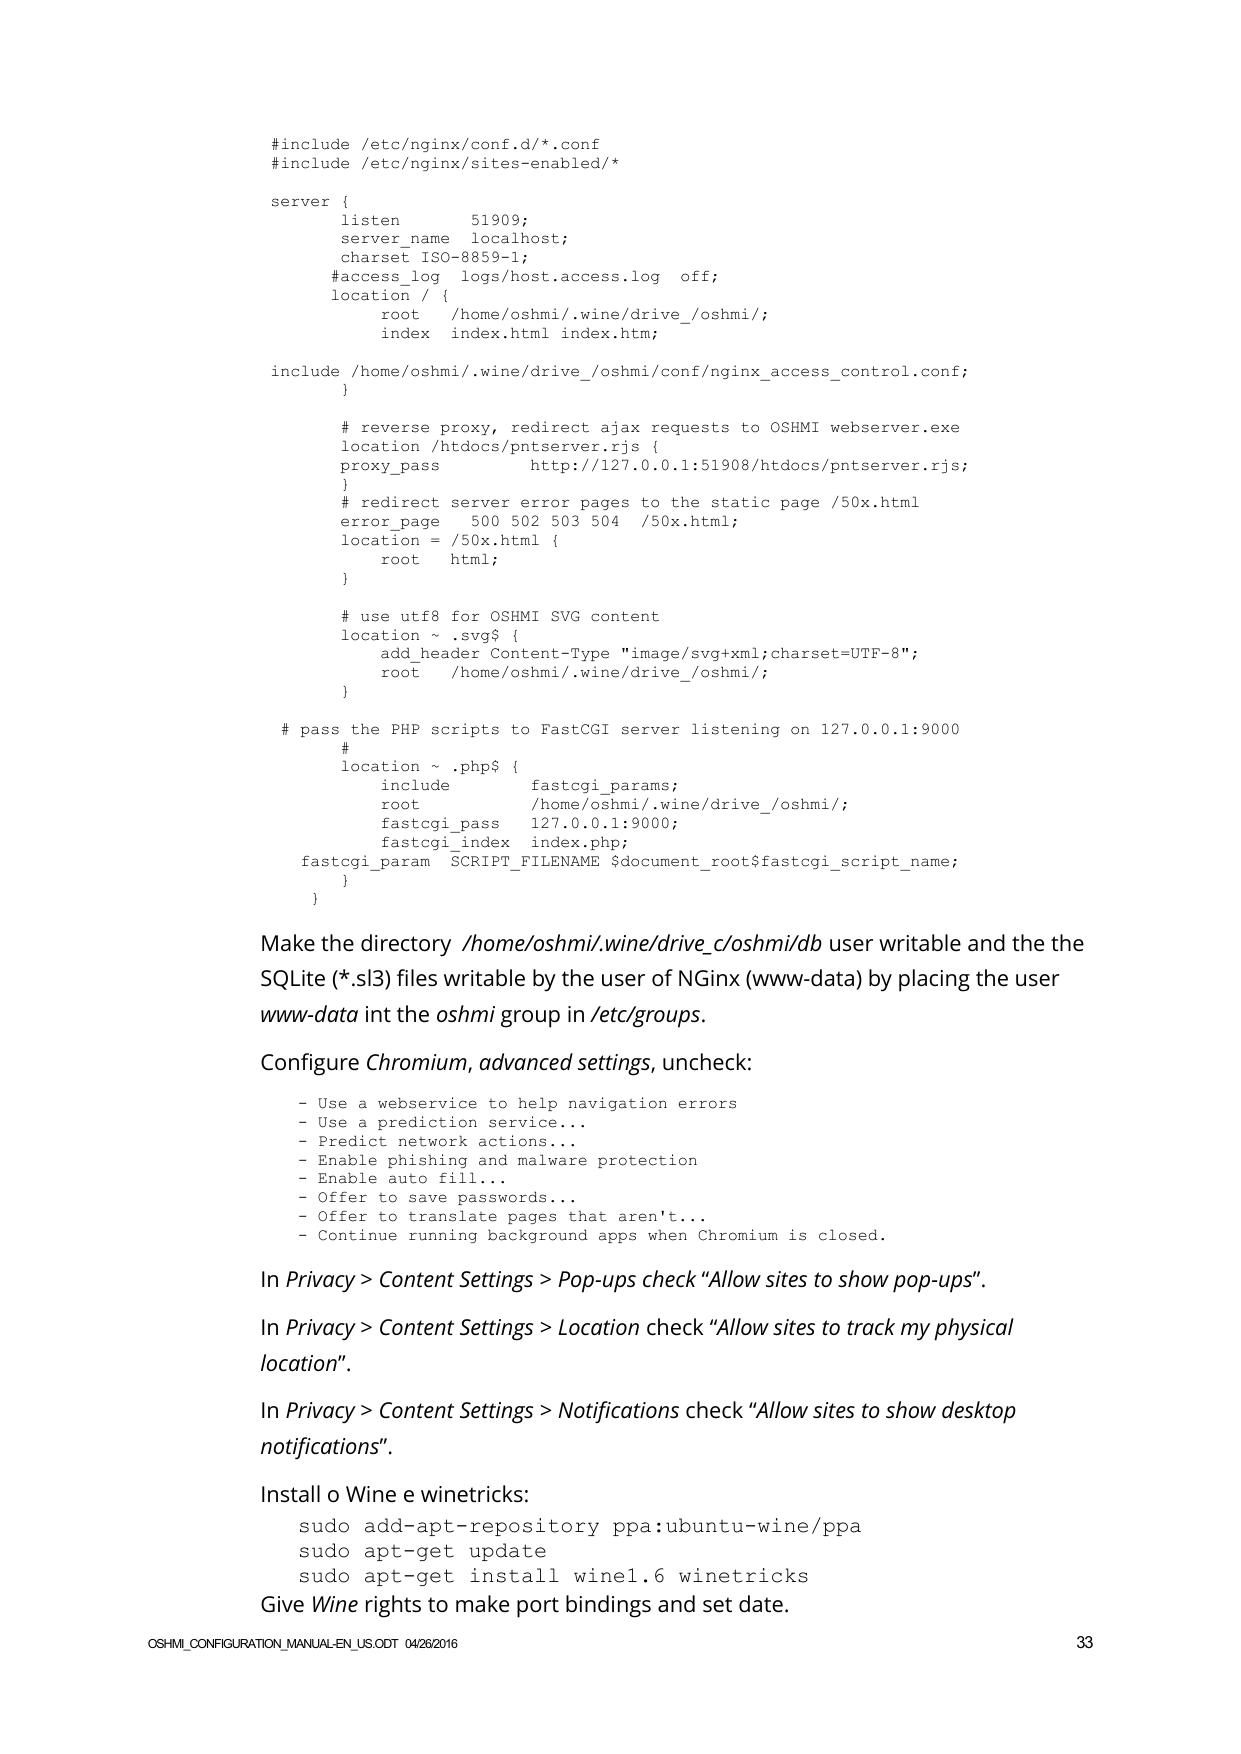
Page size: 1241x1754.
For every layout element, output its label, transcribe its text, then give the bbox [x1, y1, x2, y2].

text root /home/oshmi/.wine/drive_/oshmi/; [260, 796, 1093, 814]
text add_header Content-Type "image/svg+xml;charset=UTF-8"; [260, 645, 1093, 664]
text location ~ .php$ { [260, 758, 1093, 777]
text include /home/oshmi/.wine/drive_/oshmi/conf/nginx_access_control.conf; [260, 362, 1093, 381]
text # use utf8 for OSHMI SVG content [260, 607, 1093, 626]
text #include /etc/nginx/sites-enabled/* [260, 155, 1093, 173]
text sudo apt-get install wine1.6 winetricks [298, 1564, 1093, 1589]
text } [260, 890, 1093, 909]
text Make the directory /home/oshmi/.wine/drive_c/oshmi/db user writable and the the SQLite (*.sl3) files writable by the user of NGinx (www-data) by placing the user www-data int the oshmi group in /etc/groups. [260, 928, 1093, 1029]
text location ~ .svg$ { [260, 626, 1093, 645]
text listen 51909; [260, 211, 1093, 230]
text In Privacy > Content Settings > Pop-ups check “Allow sites to show pop-ups”. [260, 1264, 1093, 1294]
text sudo apt-get update [298, 1539, 1093, 1564]
text location = /50x.html { [260, 532, 1093, 551]
text #include /etc/nginx/conf.d/*.conf [260, 136, 1093, 155]
text location / { [260, 287, 1093, 306]
text In Privacy > Content Settings > Location check “Allow sites to track my physical location”. [260, 1312, 1093, 1377]
text - Enable phishing and malware protection [260, 1151, 1093, 1170]
text root /home/oshmi/.wine/drive_/oshmi/; [260, 306, 1093, 324]
text - Continue running background apps when Chromium is closed. [260, 1227, 1093, 1245]
text index index.html index.htm; [260, 324, 1093, 343]
text # pass the PHP scripts to FastCGI server listening on 127.0.0.1:9000 [260, 720, 1093, 739]
text #access_log logs/host.access.log off; [260, 268, 1093, 287]
text Give Wine rights to make port bindings and set date. [260, 1589, 1093, 1619]
text fastcgi_index index.php; [260, 833, 1093, 852]
text location /htdocs/pntserver.rjs { [260, 437, 1093, 456]
text - Use a prediction service... [260, 1113, 1093, 1132]
text - Offer to save passwords... [260, 1189, 1093, 1208]
text proxy_pass http://127.0.0.1:51908/htdocs/pntserver.rjs; [260, 456, 1093, 475]
text # reverse proxy, redirect ajax requests to OSHMI webserver.exe [260, 419, 1093, 437]
text include fastcgi_params; [260, 777, 1093, 796]
text - Offer to translate pages that aren't... [260, 1208, 1093, 1227]
text - Use a webservice to help navigation errors [260, 1094, 1093, 1113]
text } [260, 683, 1093, 701]
text fastcgi_pass 127.0.0.1:9000; [260, 814, 1093, 833]
text } [260, 871, 1093, 890]
text root /home/oshmi/.wine/drive_/oshmi/; [260, 664, 1093, 683]
text } [260, 475, 1093, 494]
text In Privacy > Content Settings > Notifications check “Allow sites to show desktop notifications”. [260, 1395, 1093, 1461]
text error_page 500 502 503 504 /50x.html; [260, 513, 1093, 532]
text # redirect server error pages to the static page /50x.html [260, 494, 1093, 513]
text sudo add-apt-repository ppa:ubuntu-wine/ppa [298, 1514, 1093, 1539]
text } [260, 569, 1093, 588]
text Configure Chromium, advanced settings, uncheck: [260, 1047, 1093, 1077]
text # [260, 739, 1093, 758]
text charset ISO-8859-1; [260, 249, 1093, 268]
text root html; [260, 551, 1093, 569]
text } [260, 381, 1093, 400]
text fastcgi_param SCRIPT_FILENAME $document_root$fastcgi_script_name; [260, 852, 1093, 871]
text - Enable auto fill... [260, 1170, 1093, 1189]
text - Predict network actions... [260, 1132, 1093, 1151]
text server { [260, 192, 1093, 211]
text Install o Wine e winetricks: [260, 1479, 1093, 1509]
text server_name localhost; [260, 230, 1093, 249]
